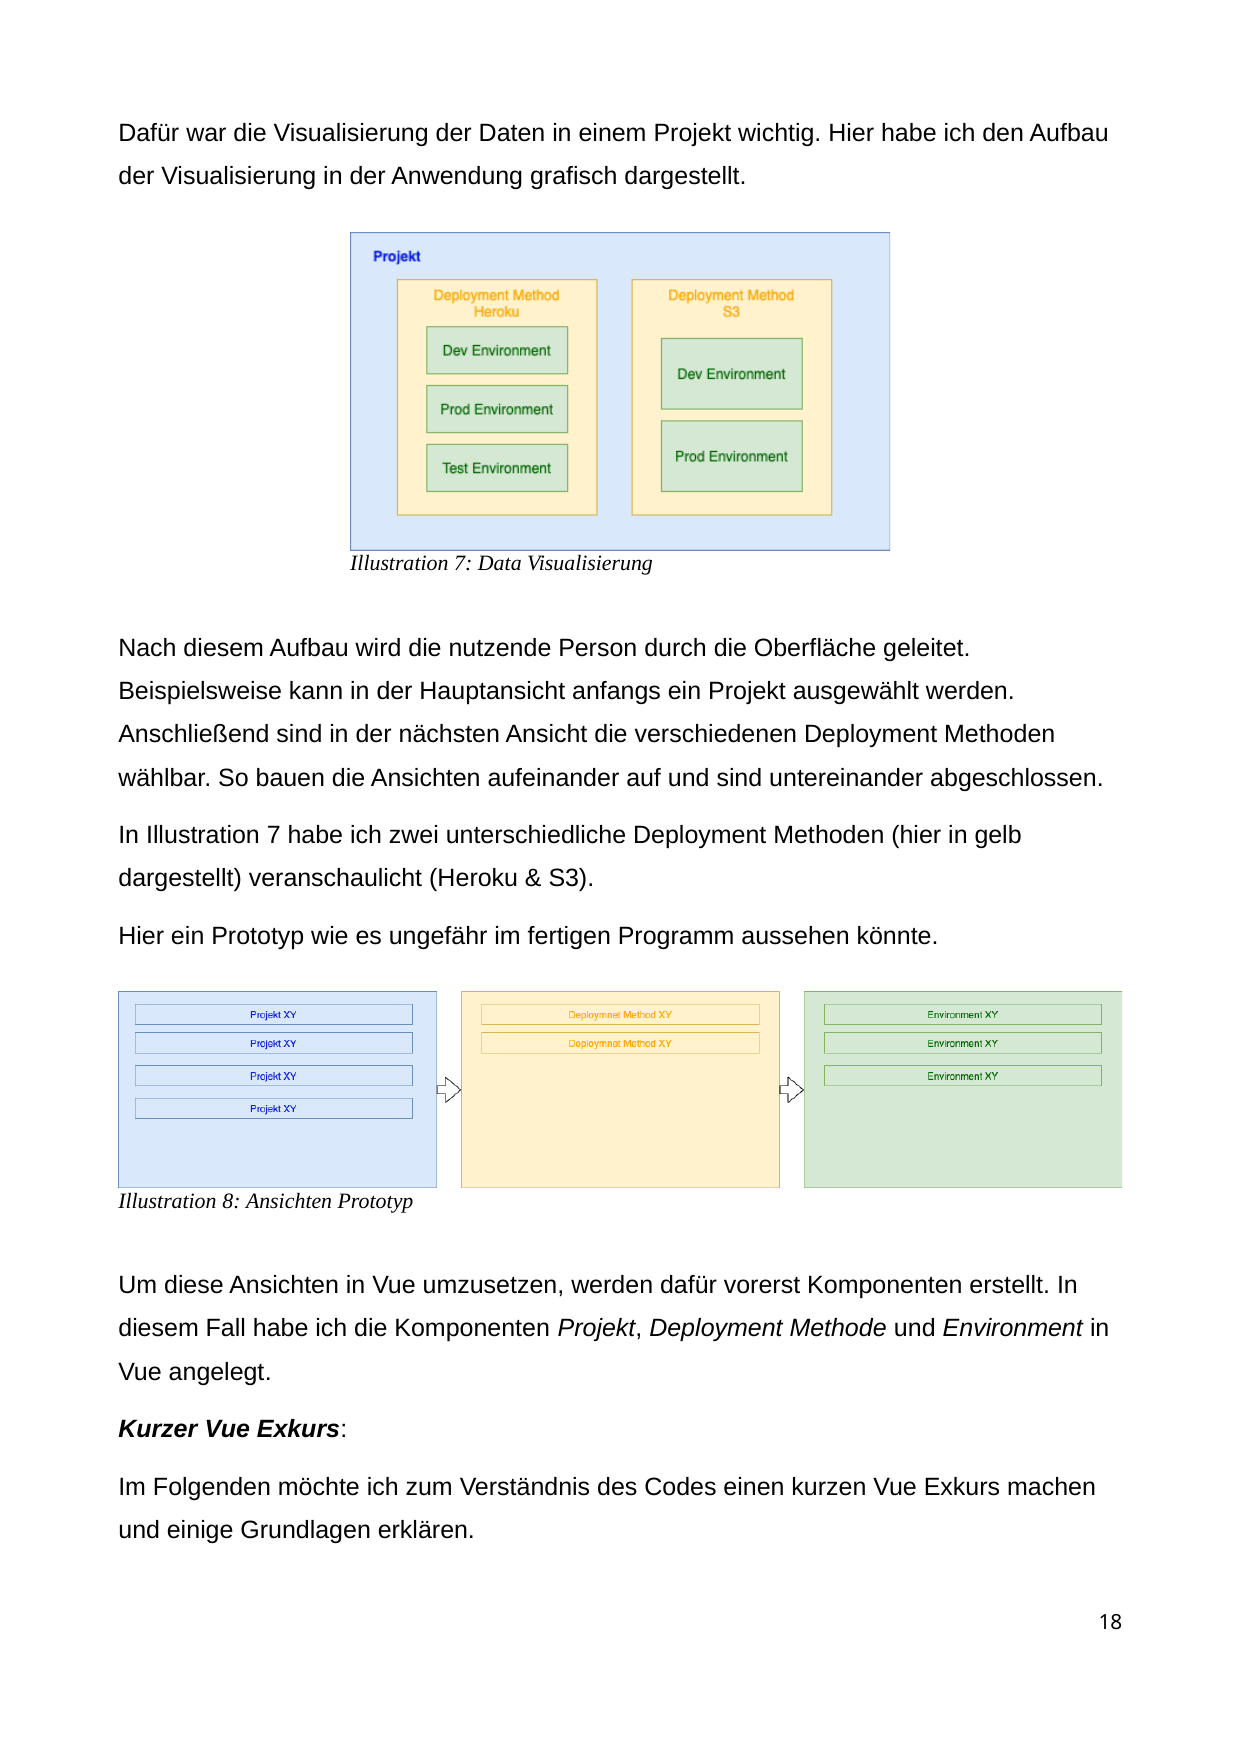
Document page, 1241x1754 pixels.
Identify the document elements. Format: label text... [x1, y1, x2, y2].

text Hier ein Prototyp wie es ungefähr im fertigen Programm aussehen könnte. [118, 921, 1122, 950]
text Illustration 8: Ansichten Prototyp [118, 1188, 1122, 1213]
text Kurzer Vue Exkurs: [118, 1414, 1122, 1443]
text Dafür war die Visualisierung der Daten in einem Projekt wichtig. Hier habe ich den Aufbau der Visualisierung in der Anwendung grafisch dargestellt. [118, 118, 1122, 190]
picture [350, 232, 891, 551]
text In Illustration 7 habe ich zwei unterschiedliche Deployment Methoden (hier in gelb dargestellt) veranschaulicht (Heroku & S3). [118, 820, 1122, 892]
text [118, 979, 1122, 991]
text Um diese Ansichten in Vue umzusetzen, werden dafür vorerst Komponenten erstellt. In diesem Fall habe ich die Komponenten Projekt, Deployment Methode und Environment in Vue angelegt. [118, 1213, 1122, 1385]
picture [118, 991, 1123, 1188]
text Nach diesem Aufbau wird die nutzende Person durch die Oberfläche geleitet. Beispielsweise kann in der Hauptansicht anfangs ein Projekt ausgewählt werden. Anschließend sind in der nächsten Ansicht die verschiedenen Deployment Methoden wählbar. So bauen die Ansichten aufeinander auf und sind untereinander abgeschlossen. [118, 219, 1122, 791]
text Illustration 7: Data Visualisierung [350, 551, 890, 576]
text Im Folgenden möchte ich zum Verständnis des Codes einen kurzen Vue Exkurs machen und einige Grundlagen erklären. [118, 1472, 1122, 1544]
